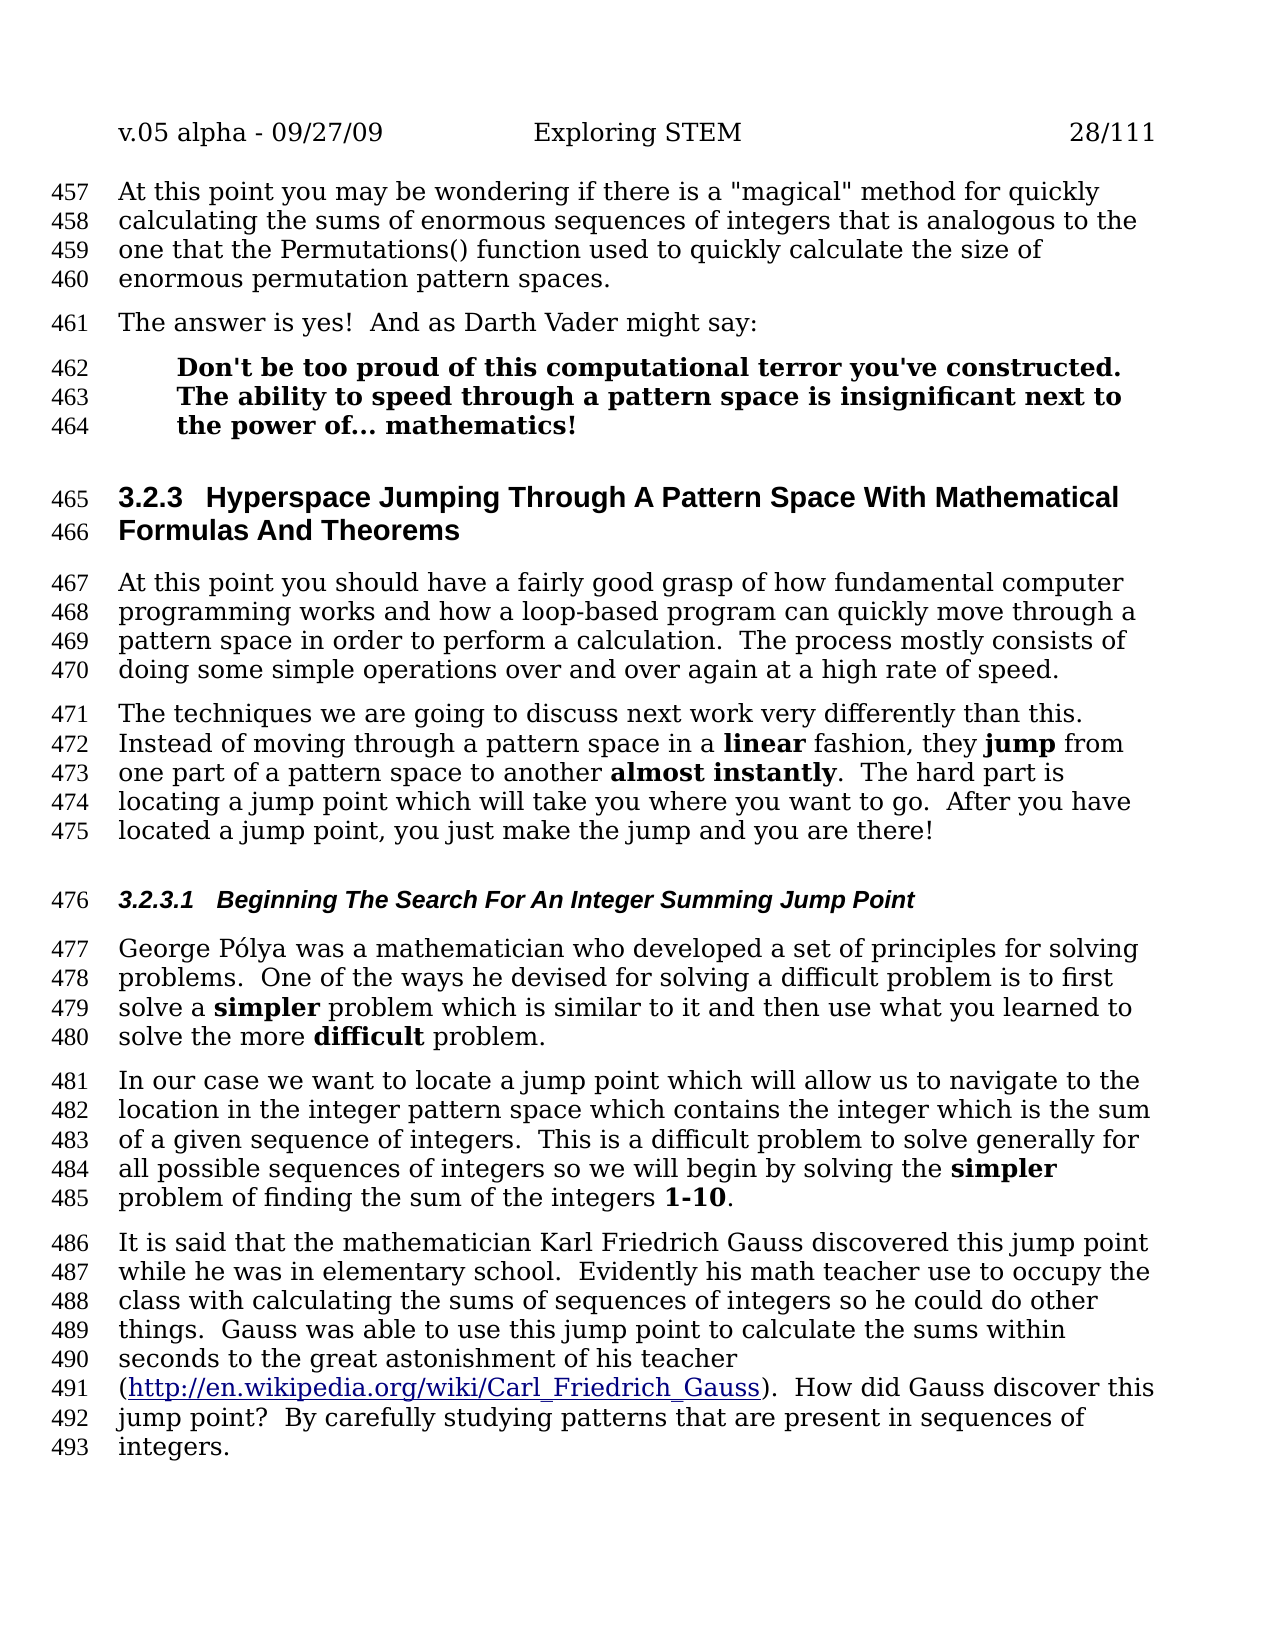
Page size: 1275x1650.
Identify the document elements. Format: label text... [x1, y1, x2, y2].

subtitle Hyperspace Jumping Through A Pattern Space With Mathematical Formulas And Theorems [118, 480, 1157, 547]
text The answer is yes! And as Darth Vader might say: [118, 308, 1157, 338]
text George Pólya was a mathematician who developed a set of principles for solving problems. One of the ways he devised for solving a difficult problem is to first solve a simpler problem which is similar to it and then use what you learned to solve the more difficult problem. [118, 934, 1157, 1052]
text The techniques we are going to discuss next work very differently than this. Instead of moving through a pattern space in a linear fashion, they jump from one part of a pattern space to another almost instantly. The hard part is locating a jump point which will take you where you want to go. After you have located a jump point, you just make the jump and you are there! [118, 699, 1157, 846]
text At this point you may be wondering if there is a "magical" method for quickly calculating the sums of enormous sequences of integers that is analogous to the one that the Permutations() function used to quickly calculate the size of enormous permutation pattern spaces. [118, 177, 1157, 293]
text At this point you should have a fairly good grasp of how fundamental computer programming works and how a loop-based program can quickly move through a pattern space in order to perform a calculation. The process mostly consists of doing some simple operations over and over again at a high rate of speed. [118, 568, 1157, 684]
subtitle Beginning The Search For An Integer Summing Jump Point [118, 885, 1157, 913]
text It is said that the mathematician Karl Friedrich Gauss discovered this jump point while he was in elementary school. Evidently his math teacher use to occupy the class with calculating the sums of sequences of integers so he could do other things. Gauss was able to use this jump point to calculate the sums within seconds to the great astonishment of his teacher (http://en.wikipedia.org/wiki/Carl_Friedrich_Gauss). How did Gauss discover this jump point? By carefully studying patterns that are present in sequences of integers. [118, 1228, 1157, 1461]
text Don't be too proud of this computational terror you've constructed. The ability to speed through a pattern space is insignificant next to the power of... mathematics! [176, 353, 1157, 441]
text In our case we want to locate a jump point which will allow us to navigate to the location in the integer pattern space which contains the integer which is the sum of a given sequence of integers. This is a difficult problem to solve generally for all possible sequences of integers so we will begin by solving the simpler problem of finding the sum of the integers 1-10. [118, 1067, 1157, 1213]
